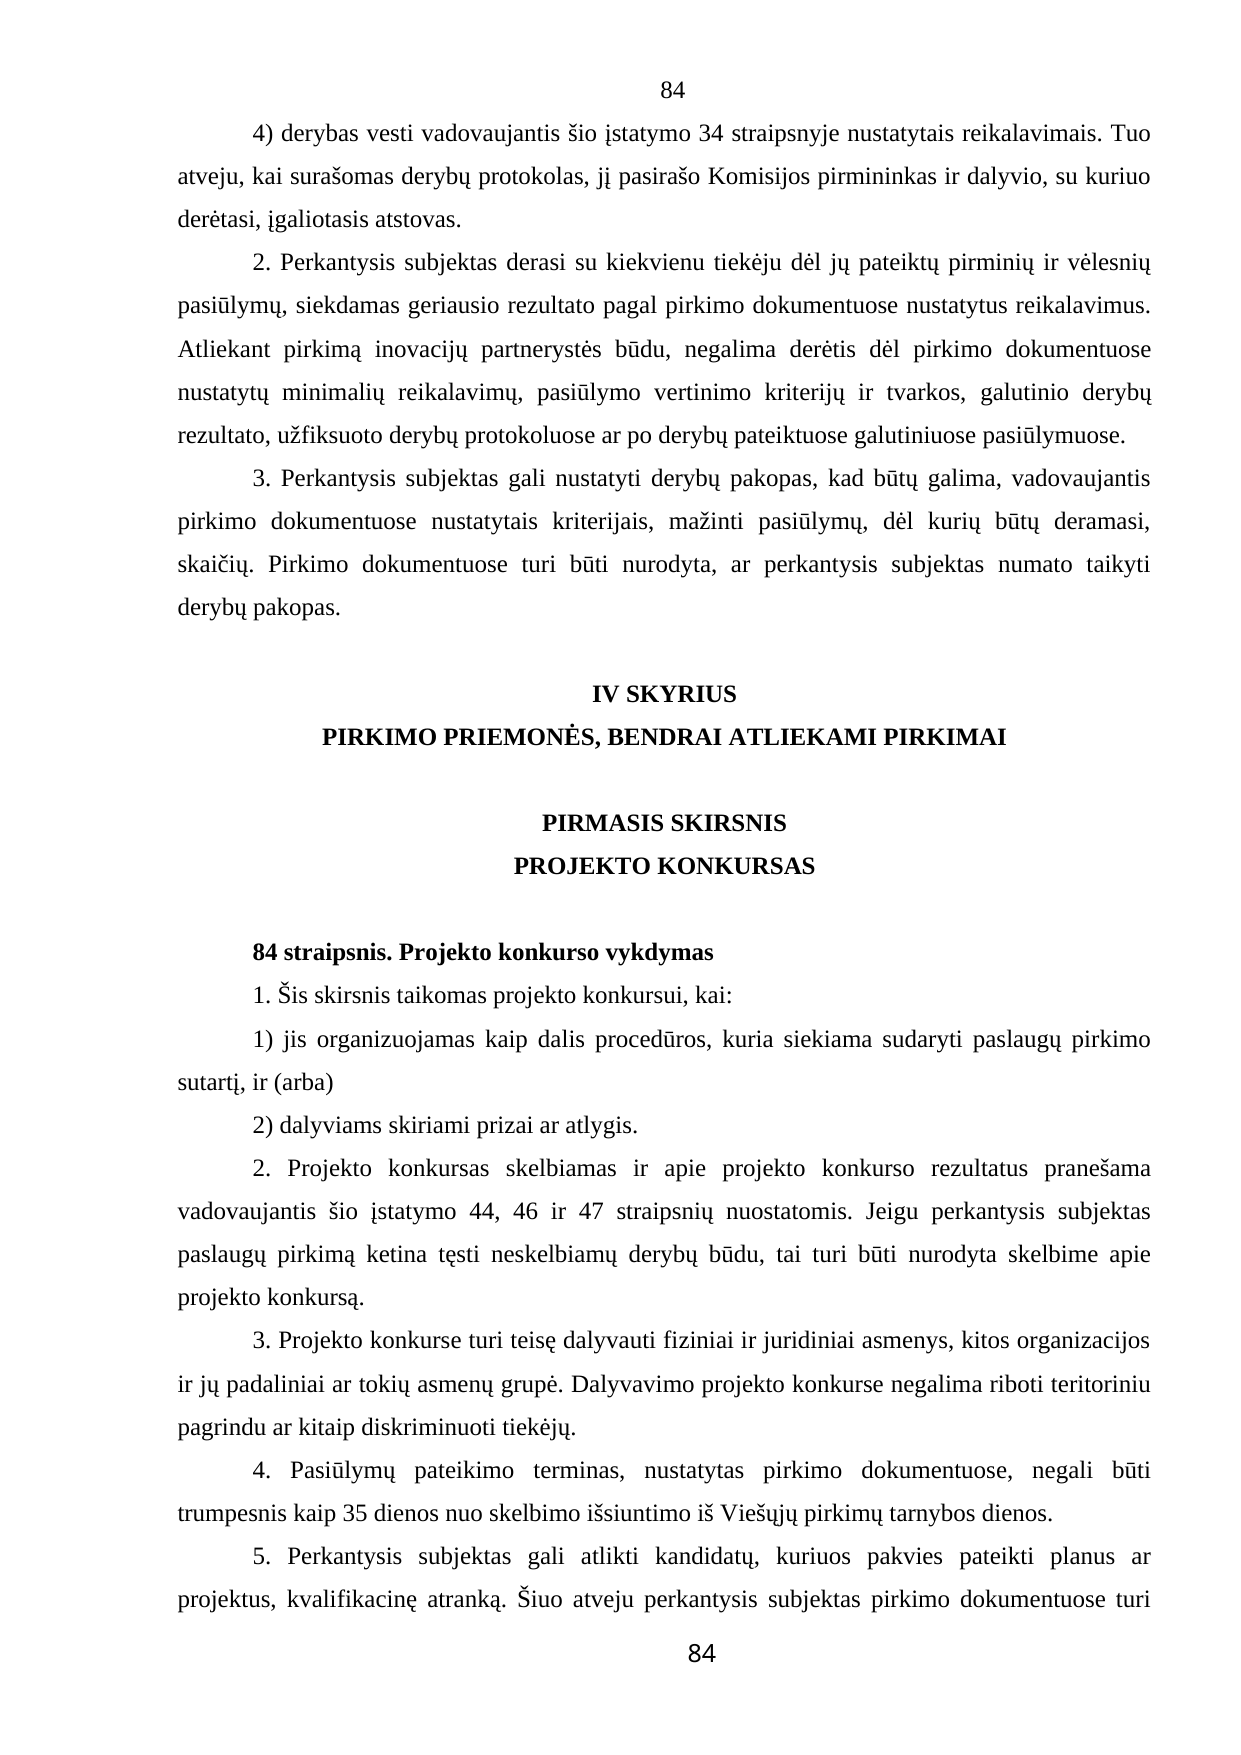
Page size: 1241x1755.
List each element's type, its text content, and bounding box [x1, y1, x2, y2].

text 5. Perkantysis subjektas gali atlikti kandidatų, kuriuos pakvies pateikti planus ar projektus, kvalifikacinę atranką. Šiuo atveju perkantysis subjektas pirkimo dokumentuose turi [177, 1541, 1152, 1613]
text 2) dalyviams skiriami prizai ar atlygis. [177, 1110, 1152, 1139]
text 1. Šis skirsnis taikomas projekto konkursui, kai: [177, 981, 1152, 1009]
text 4) derybas vesti vadovaujantis šio įstatymo 34 straipsnyje nustatytais reikalavimais. Tuo atveju, kai surašomas derybų protokolas, jį pasirašo Komisijos pirmininkas ir dalyvio, su kuriuo derėtasi, įgaliotasis atstovas. [177, 118, 1152, 233]
text 84 straipsnis. Projekto konkurso vykdymas [177, 937, 1152, 966]
text 4. Pasiūlymų pateikimo terminas, nustatytas pirkimo dokumentuose, negali būti trumpesnis kaip 35 dienos nuo skelbimo išsiuntimo iš Viešųjų pirkimų tarnybos dienos. [177, 1455, 1152, 1527]
text PIRMASIS SKIRSNIS [177, 808, 1152, 837]
text PIRKIMO PRIEMONĖS, BENDRAI ATLIEKAMI PIRKIMAI [177, 722, 1152, 751]
subtitle 2. Projekto konkursas skelbiamas ir apie projekto konkurso rezultatus pranešama vadovaujantis šio įstatymo 44, 46 ir 47 straipsnių nuostatomis. Jeigu perkantysis subjektas paslaugų pirkimą ketina tęsti neskelbiamų derybų būdu, tai turi būti nurodyta skelbime apie projekto konkursą. [177, 1153, 1152, 1311]
text 2. Perkantysis subjektas derasi su kiekvienu tiekėju dėl jų pateiktų pirminių ir vėlesnių pasiūlymų, siekdamas geriausio rezultato pagal pirkimo dokumentuose nustatytus reikalavimus. Atliekant pirkimą inovacijų partnerystės būdu, negalima derėtis dėl pirkimo dokumentuose nustatytų minimalių reikalavimų, pasiūlymo vertinimo kriterijų ir tvarkos, galutinio derybų rezultato, užfiksuoto derybų protokoluose ar po derybų pateiktuose galutiniuose pasiūlymuose. [177, 247, 1152, 449]
text 3. Projekto konkurse turi teisę dalyvauti fiziniai ir juridiniai asmenys, kitos organizacijos ir jų padaliniai ar tokių asmenų grupė. Dalyvavimo projekto konkurse negalima riboti teritoriniu pagrindu ar kitaip diskriminuoti tiekėjų. [177, 1326, 1152, 1441]
text 3. Perkantysis subjektas gali nustatyti derybų pakopas, kad būtų galima, vadovaujantis pirkimo dokumentuose nustatytais kriterijais, mažinti pasiūlymų, dėl kurių būtų deramasi, skaičių. Pirkimo dokumentuose turi būti nurodyta, ar perkantysis subjektas numato taikyti derybų pakopas. [177, 463, 1152, 621]
text 1) jis organizuojamas kaip dalis procedūros, kuria siekiama sudaryti paslaugų pirkimo sutartį, ir (arba) [177, 1024, 1152, 1096]
text IV SKYRIUS [177, 679, 1152, 707]
text PROJEKTO KONKURSAS [177, 851, 1152, 880]
